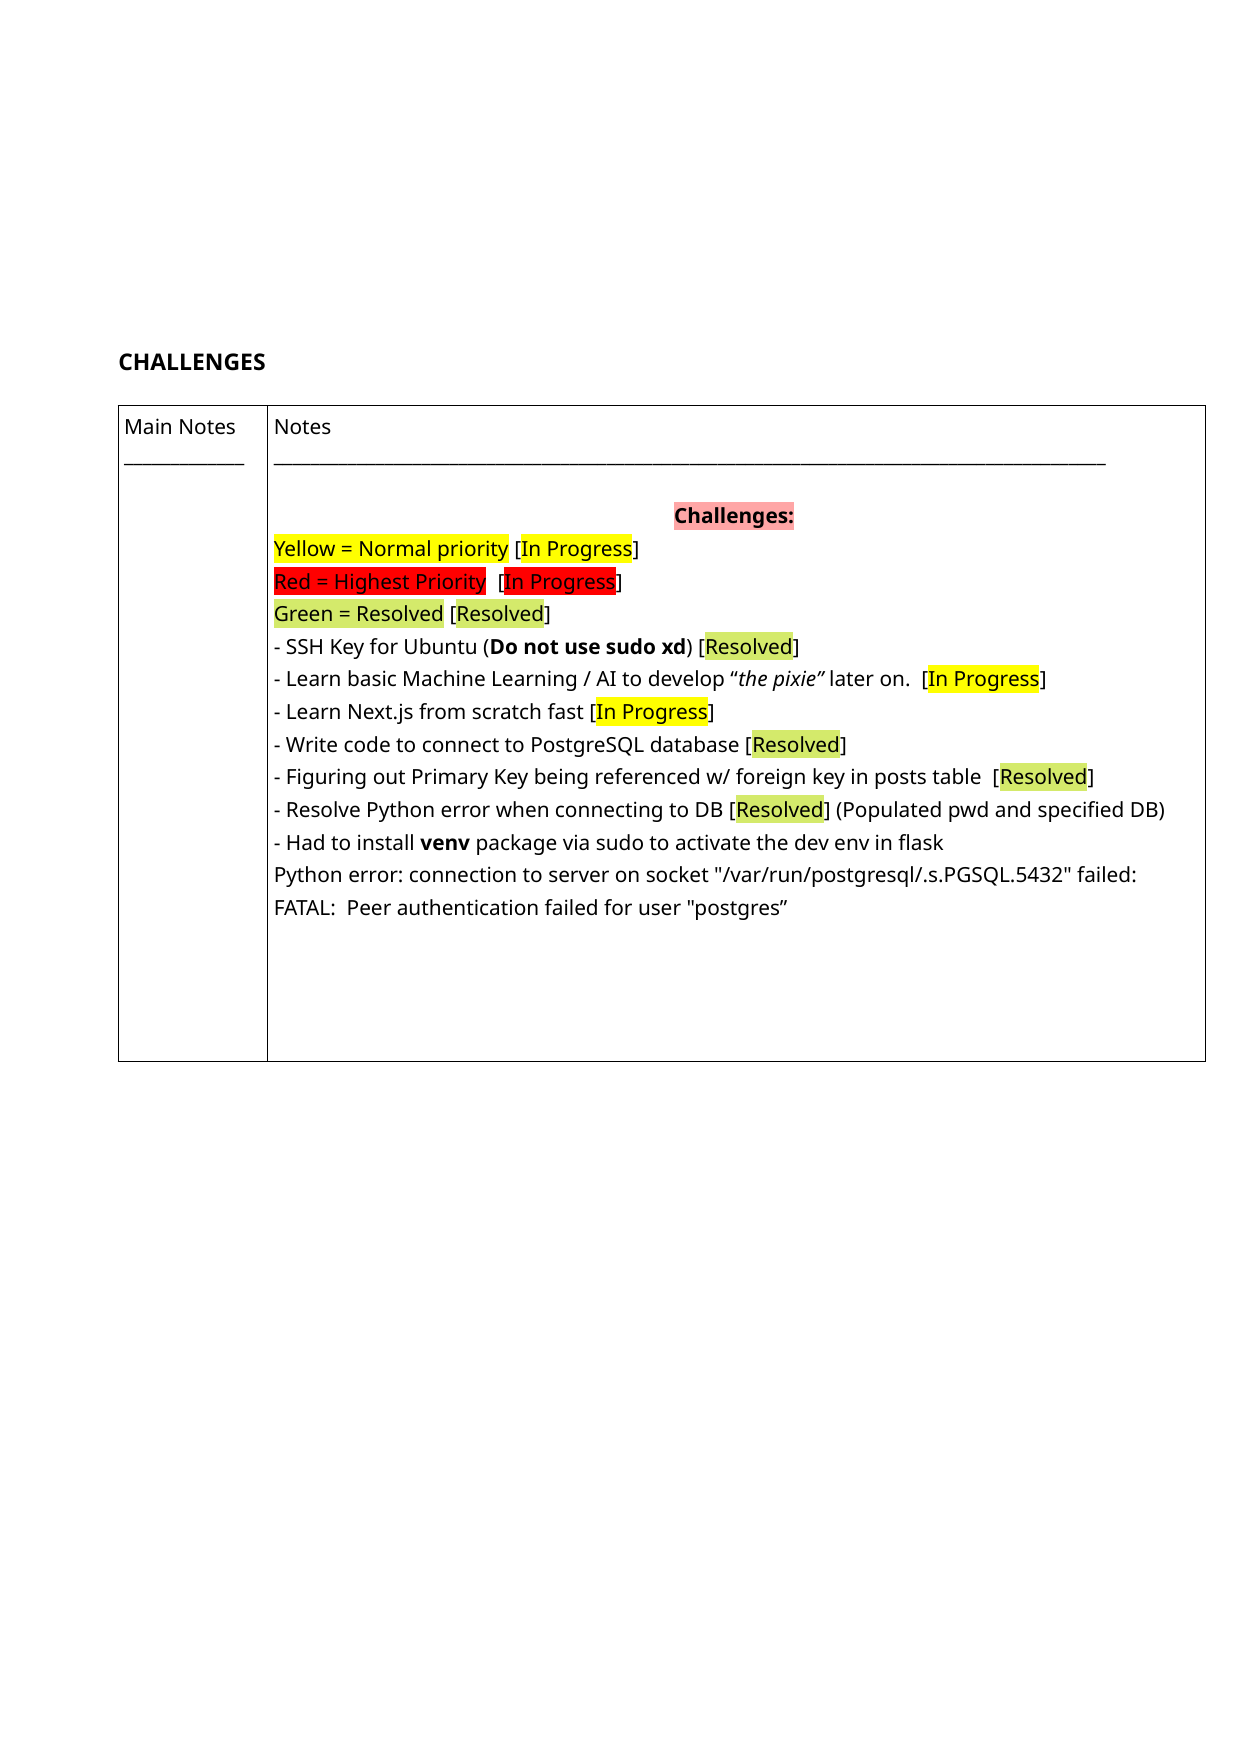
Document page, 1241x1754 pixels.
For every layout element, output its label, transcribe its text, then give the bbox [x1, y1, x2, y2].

text CHALLENGES [118, 346, 1122, 377]
table_header Main Notes _____________ [119, 406, 267, 1061]
table_header Notes __________________________________________________________________________________________ Challenges: Yellow = Normal priority [In Progress] Red = Highest Priority [In Progress] Green = Resolved [Resolved] - SSH Key for Ubuntu (Do not use sudo xd) [Resolved] - Learn basic Machine Learning / AI to develop “the pixie” later on. [In Progress] - Learn Next.js from scratch fast [In Progress] - Write code to connect to PostgreSQL database [Resolved] - Figuring out Primary Key being referenced w/ foreign key in posts table [Resolved] - Resolve Python error when connecting to DB [Resolved] (Populated pwd and specified DB) - Had to install venv package via sudo to activate the dev env in flask Python error: connection to server on socket "/var/run/postgresql/.s.PGSQL.5432" failed: FATAL: Peer authentication failed for user "postgres” [268, 406, 1205, 1061]
